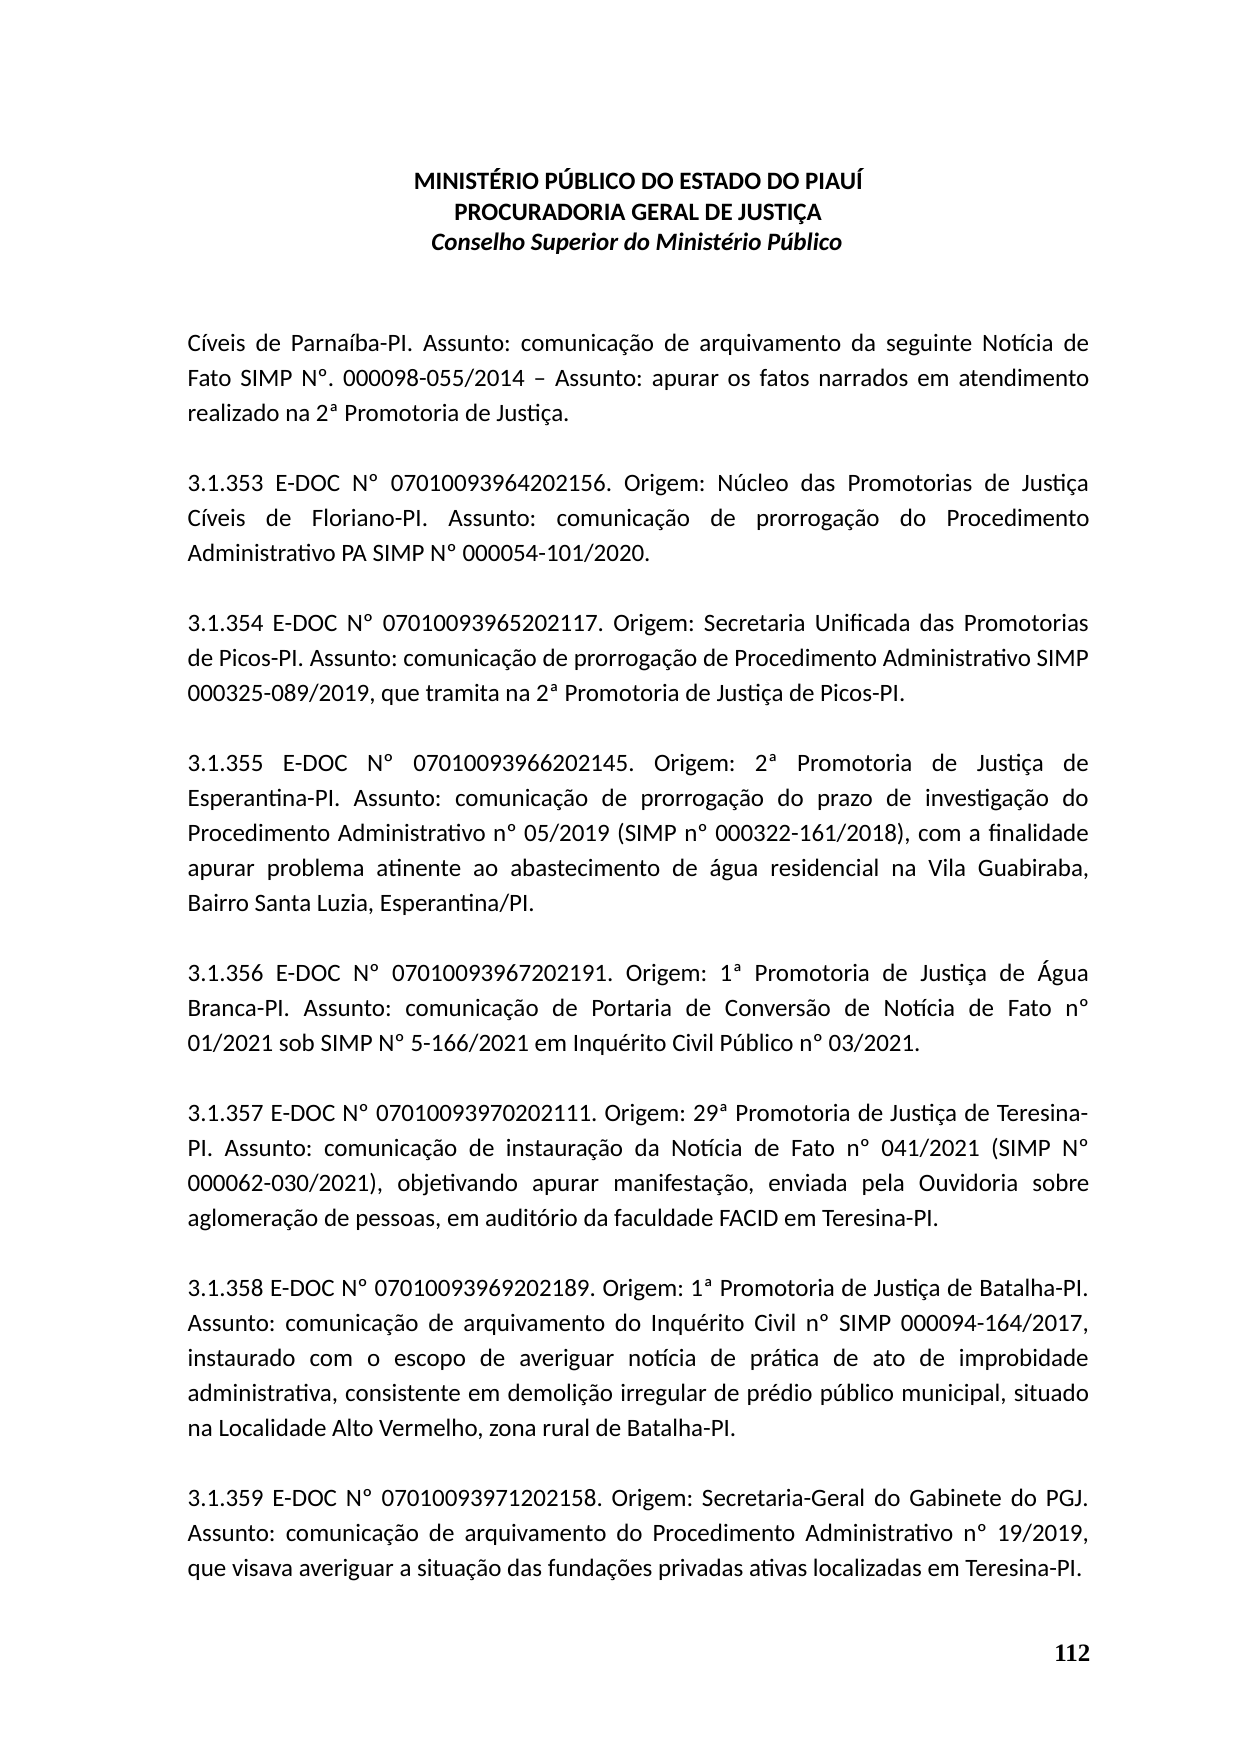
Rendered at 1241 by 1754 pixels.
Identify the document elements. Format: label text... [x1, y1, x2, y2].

text 3.1.356 E-DOC Nº 07010093967202191. Origem: 1ª Promotoria de Justiça de Água Branca-PI. Assunto: comunicação de Portaria de Conversão de Notícia de Fato nº 01/2021 sob SIMP Nº 5-166/2021 em Inquérito Civil Público nº 03/2021. [187, 957, 1090, 1058]
text 3.1.357 E-DOC Nº 07010093970202111. Origem: 29ª Promotoria de Justiça de Teresina-PI. Assunto: comunicação de instauração da Notícia de Fato nº 041/2021 (SIMP Nº 000062-030/2021), objetivando apurar manifestação, enviada pela Ouvidoria sobre aglomeração de pessoas, em auditório da faculdade FACID em Teresina-PI. [187, 1097, 1090, 1233]
text 3.1.354 E-DOC Nº 07010093965202117. Origem: Secretaria Unificada das Promotorias de Picos-PI. Assunto: comunicação de prorrogação de Procedimento Administrativo SIMP 000325-089/2019, que tramita na 2ª Promotoria de Justiça de Picos-PI. [187, 607, 1090, 708]
text Cíveis de Parnaíba-PI. Assunto: comunicação de arquivamento da seguinte Notícia de Fato SIMP Nº. 000098-055/2014 – Assunto: apurar os fatos narrados em atendimento realizado na 2ª Promotoria de Justiça. [187, 327, 1090, 428]
text 3.1.358 E-DOC Nº 07010093969202189. Origem: 1ª Promotoria de Justiça de Batalha-PI. Assunto: comunicação de arquivamento do Inquérito Civil nº SIMP 000094-164/2017, instaurado com o escopo de averiguar notícia de prática de ato de improbidade administrativa, consistente em demolição irregular de prédio público municipal, situado na Localidade Alto Vermelho, zona rural de Batalha-PI. [187, 1272, 1090, 1443]
text 3.1.353 E-DOC Nº 07010093964202156. Origem: Núcleo das Promotorias de Justiça Cíveis de Floriano-PI. Assunto: comunicação de prorrogação do Procedimento Administrativo PA SIMP Nº 000054-101/2020. [187, 467, 1090, 568]
text 3.1.359 E-DOC Nº 07010093971202158. Origem: Secretaria-Geral do Gabinete do PGJ. Assunto: comunicação de arquivamento do Procedimento Administrativo nº 19/2019, que visava averiguar a situação das fundações privadas ativas localizadas em Teresina-PI. [187, 1482, 1090, 1583]
text 3.1.355 E-DOC Nº 07010093966202145. Origem: 2ª Promotoria de Justiça de Esperantina-PI. Assunto: comunicação de prorrogação do prazo de investigação do Procedimento Administrativo nº 05/2019 (SIMP nº 000322-161/2018), com a finalidade apurar problema atinente ao abastecimento de água residencial na Vila Guabiraba, Bairro Santa Luzia, Esperantina/PI. [187, 747, 1090, 918]
